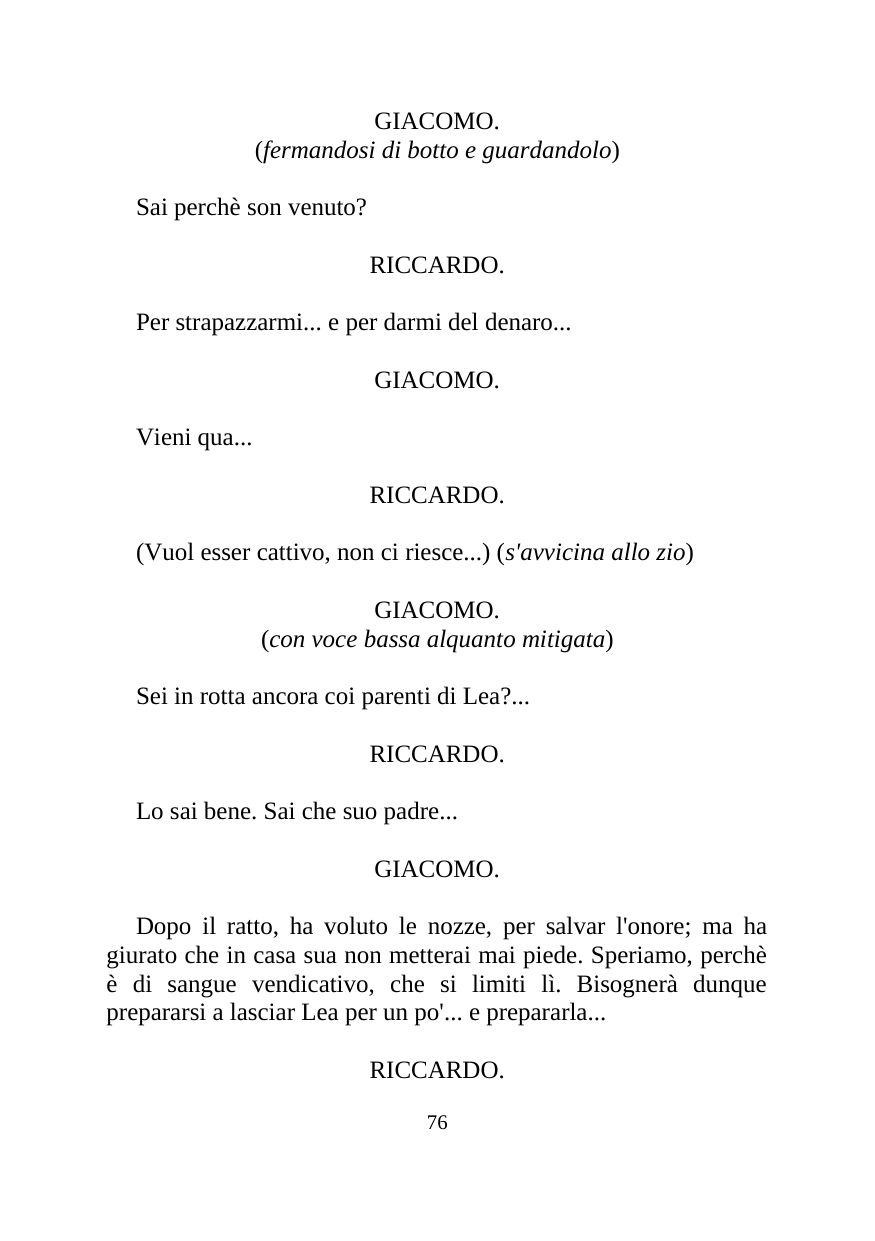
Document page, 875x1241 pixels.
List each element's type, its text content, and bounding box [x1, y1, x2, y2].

text Sai perchè son venuto? [106, 192, 768, 221]
text (Vuol esser cattivo, non ci riesce...) (s'avvicina allo zio) [106, 537, 768, 566]
text Per strapazzarmi... e per darmi del denaro... [106, 307, 768, 336]
text Vieni qua... [106, 422, 768, 451]
text Dopo il ratto, ha voluto le nozze, per salvar l'onore; ma ha giurato che in casa sua non metterai mai piede. Speriamo, perchè è di sangue vendicativo, che si limiti lì. Bisognerà dunque prepararsi a lasciar Lea per un po'... e prepararla... [106, 911, 768, 1026]
text (fermandosi di botto e guardandolo) [106, 135, 768, 164]
text RICCARDO. [106, 739, 768, 767]
text GIACOMO. [106, 854, 768, 882]
text RICCARDO. [106, 480, 768, 509]
text GIACOMO. [106, 595, 768, 624]
text RICCARDO. [106, 1055, 768, 1084]
text GIACOMO. [106, 365, 768, 394]
text GIACOMO. [106, 106, 768, 135]
text Lo sai bene. Sai che suo padre... [106, 796, 768, 825]
text Sei in rotta ancora coi parenti di Lea?... [106, 681, 768, 710]
text RICCARDO. [106, 250, 768, 279]
text (con voce bassa alquanto mitigata) [106, 624, 768, 652]
